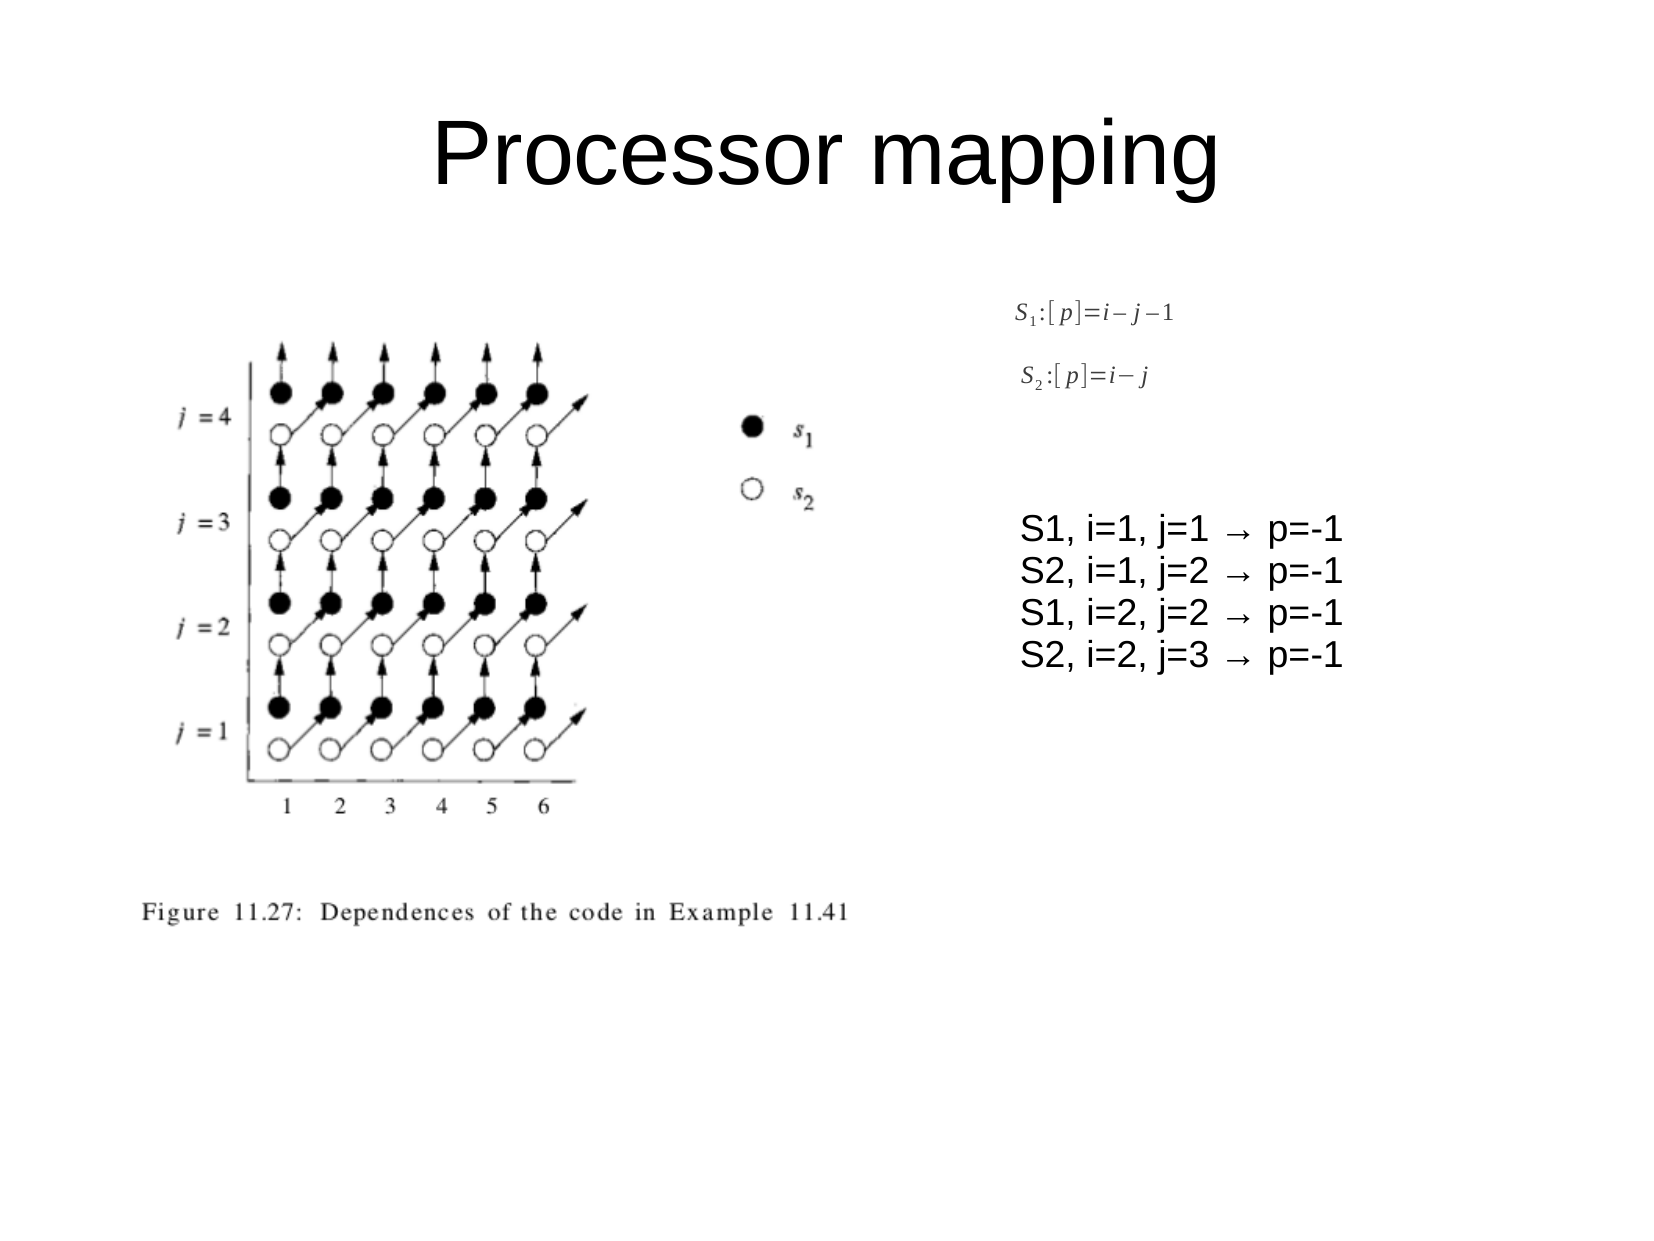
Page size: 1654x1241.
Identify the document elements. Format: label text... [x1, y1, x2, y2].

text_box S1, i=1, j=1 → p=-1 S2, i=1, j=2 → p=-1 S1, i=2, j=2 → p=-1 S2, i=2, j=3 → p=-1 [1005, 499, 1411, 683]
picture [97, 314, 884, 950]
chart [1009, 298, 1181, 330]
title Processor mapping [82, 49, 1571, 257]
chart [1014, 361, 1156, 394]
